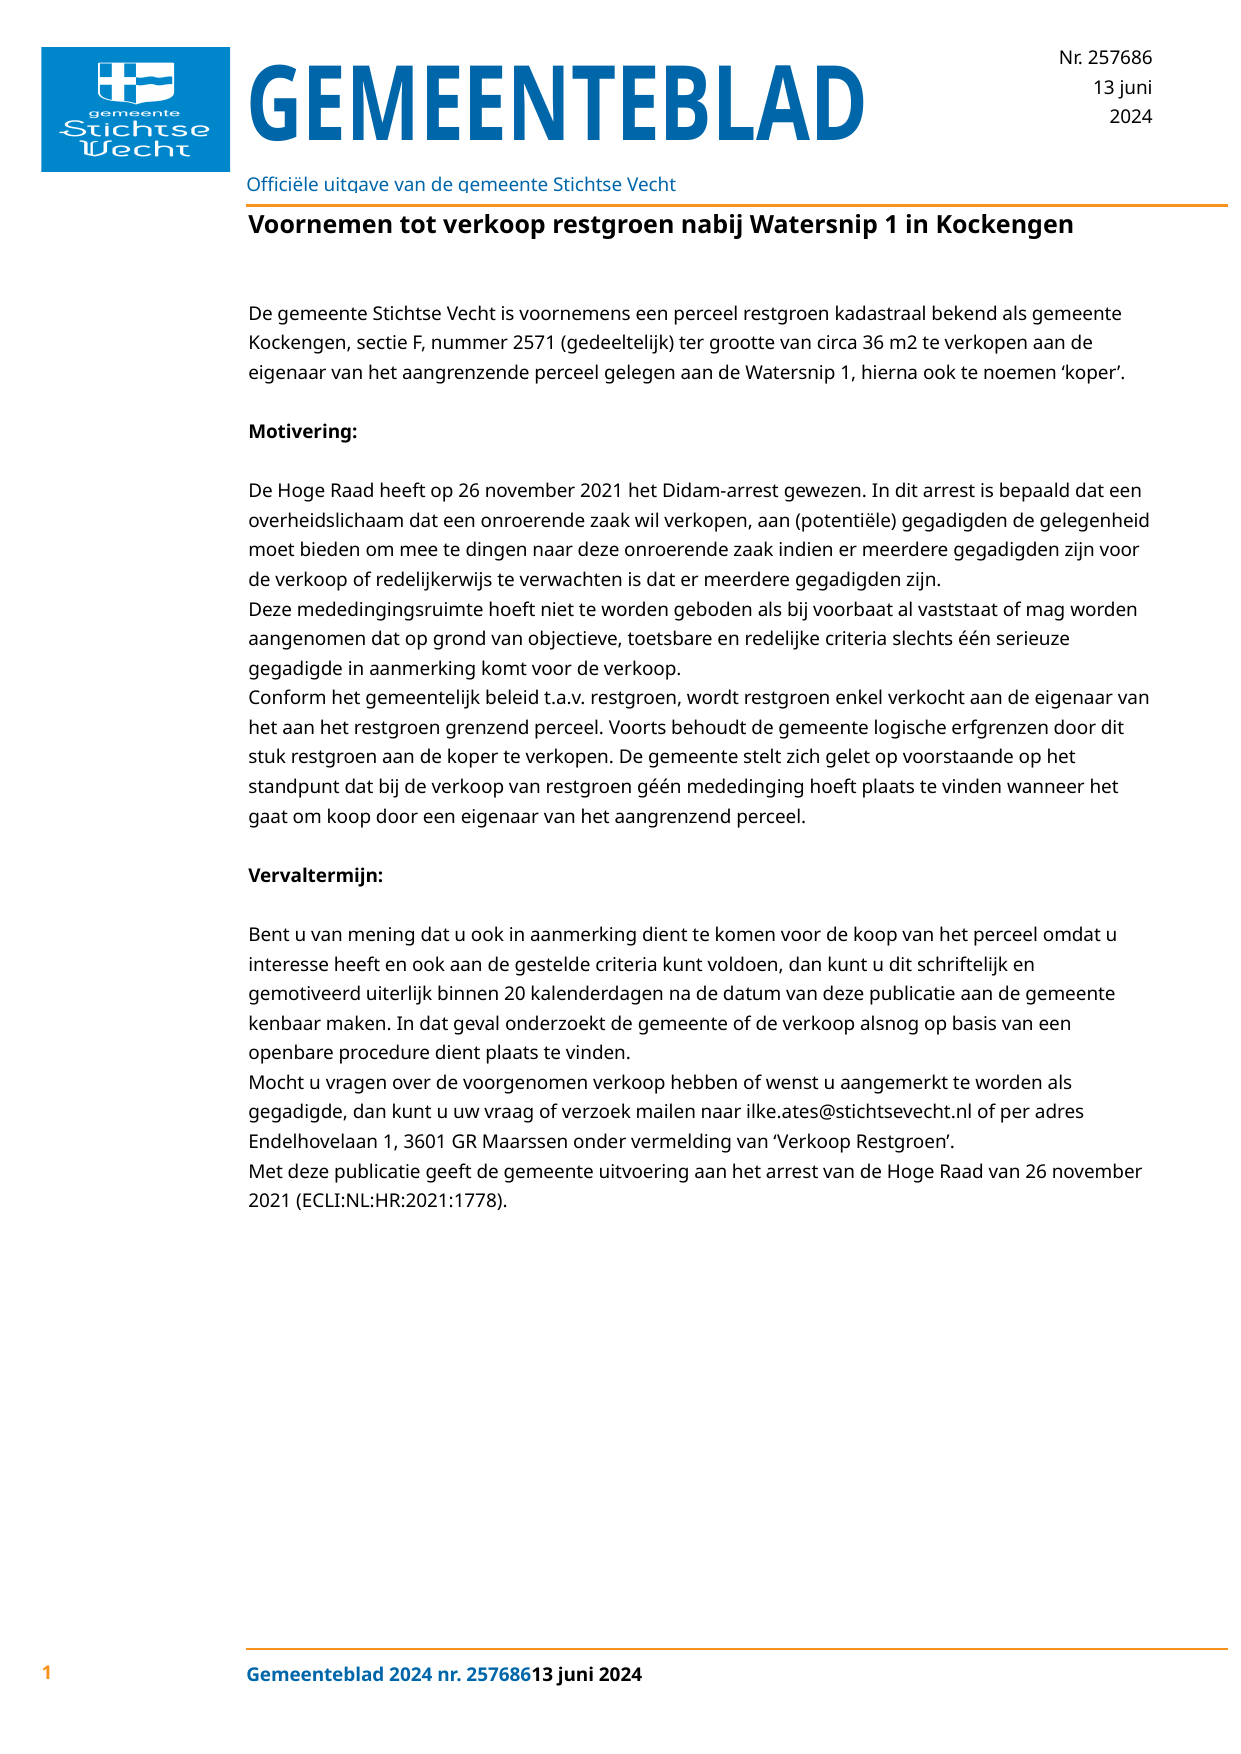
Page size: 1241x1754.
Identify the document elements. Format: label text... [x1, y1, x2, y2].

text Bent u van mening dat u ook in aanmerking dient te komen voor de koop van het perceel omdat u interesse heeft en ook aan de gestelde criteria kunt voldoen, dan kunt u dit schriftelijk en gemotiveerd uiterlijk binnen 20 kalenderdagen na de datum van deze publicatie aan de gemeente kenbaar maken. In dat geval onderzoekt de gemeente of de verkoop alsnog op basis van een openbare procedure dient plaats te vinden. [248, 921, 1152, 1065]
text Motivering: [248, 418, 1152, 444]
text Vervaltermijn: [248, 862, 1152, 888]
text Conform het gemeentelijk beleid t.a.v. restgroen, wordt restgroen enkel verkocht aan de eigenaar van het aan het restgroen grenzend perceel. Voorts behoudt de gemeente logische erfgrenzen door dit stuk restgroen aan de koper te verkopen. De gemeente stelt zich gelet op voorstaande op het standpunt dat bij de verkoop van restgroen géén mededinging hoeft plaats te vinden wanneer het gaat om koop door een eigenaar van het aangrenzend perceel. [248, 684, 1152, 828]
text Mocht u vragen over de voorgenomen verkoop hebben of wenst u aangemerkt te worden als gegadigde, dan kunt u uw vraag of verzoek mailen naar ilke.ates@stichtsevecht.nl of per adres Endelhovelaan 1, 3601 GR Maarssen onder vermelding van ‘Verkoop Restgroen’. [248, 1069, 1152, 1154]
picture [137, 63, 174, 103]
picture [99, 63, 135, 101]
text De Hoge Raad heeft op 26 november 2021 het Didam-arrest gewezen. In dit arrest is bepaald dat een overheidslichaam dat een onroerende zaak wil verkopen, aan (potentiële) gegadigden de gelegenheid moet bieden om mee te dingen naar deze onroerende zaak indien er meerdere gegadigden zijn voor de verkoop of redelijkerwijs te verwachten is dat er meerdere gegadigden zijn. [248, 477, 1152, 592]
text Deze mededingingsruimte hoeft niet te worden geboden als bij voorbaat al vaststaat of mag worden aangenomen dat op grond van objectieve, toetsbare en redelijke criteria slechts één serieuze gegadigde in aanmerking komt voor de verkoop. [248, 596, 1152, 681]
text De gemeente Stichtse Vecht is voornemens een perceel restgroen kadastraal bekend als gemeente Kockengen, sectie F, nummer 2571 (gedeeltelijk) ter grootte van circa 36 m2 te verkopen aan de eigenaar van het aangrenzende perceel gelegen aan de Watersnip 1, hierna ook te noemen ‘koper’. [248, 300, 1152, 385]
text Voornemen tot verkoop restgroen nabij Watersnip 1 in Kockengen [248, 207, 1152, 241]
text Met deze publicatie geeft de gemeente uitvoering aan het arrest van de Hoge Raad van 26 november 2021 (ECLI:NL:HR:2021:1778). [248, 1158, 1152, 1213]
